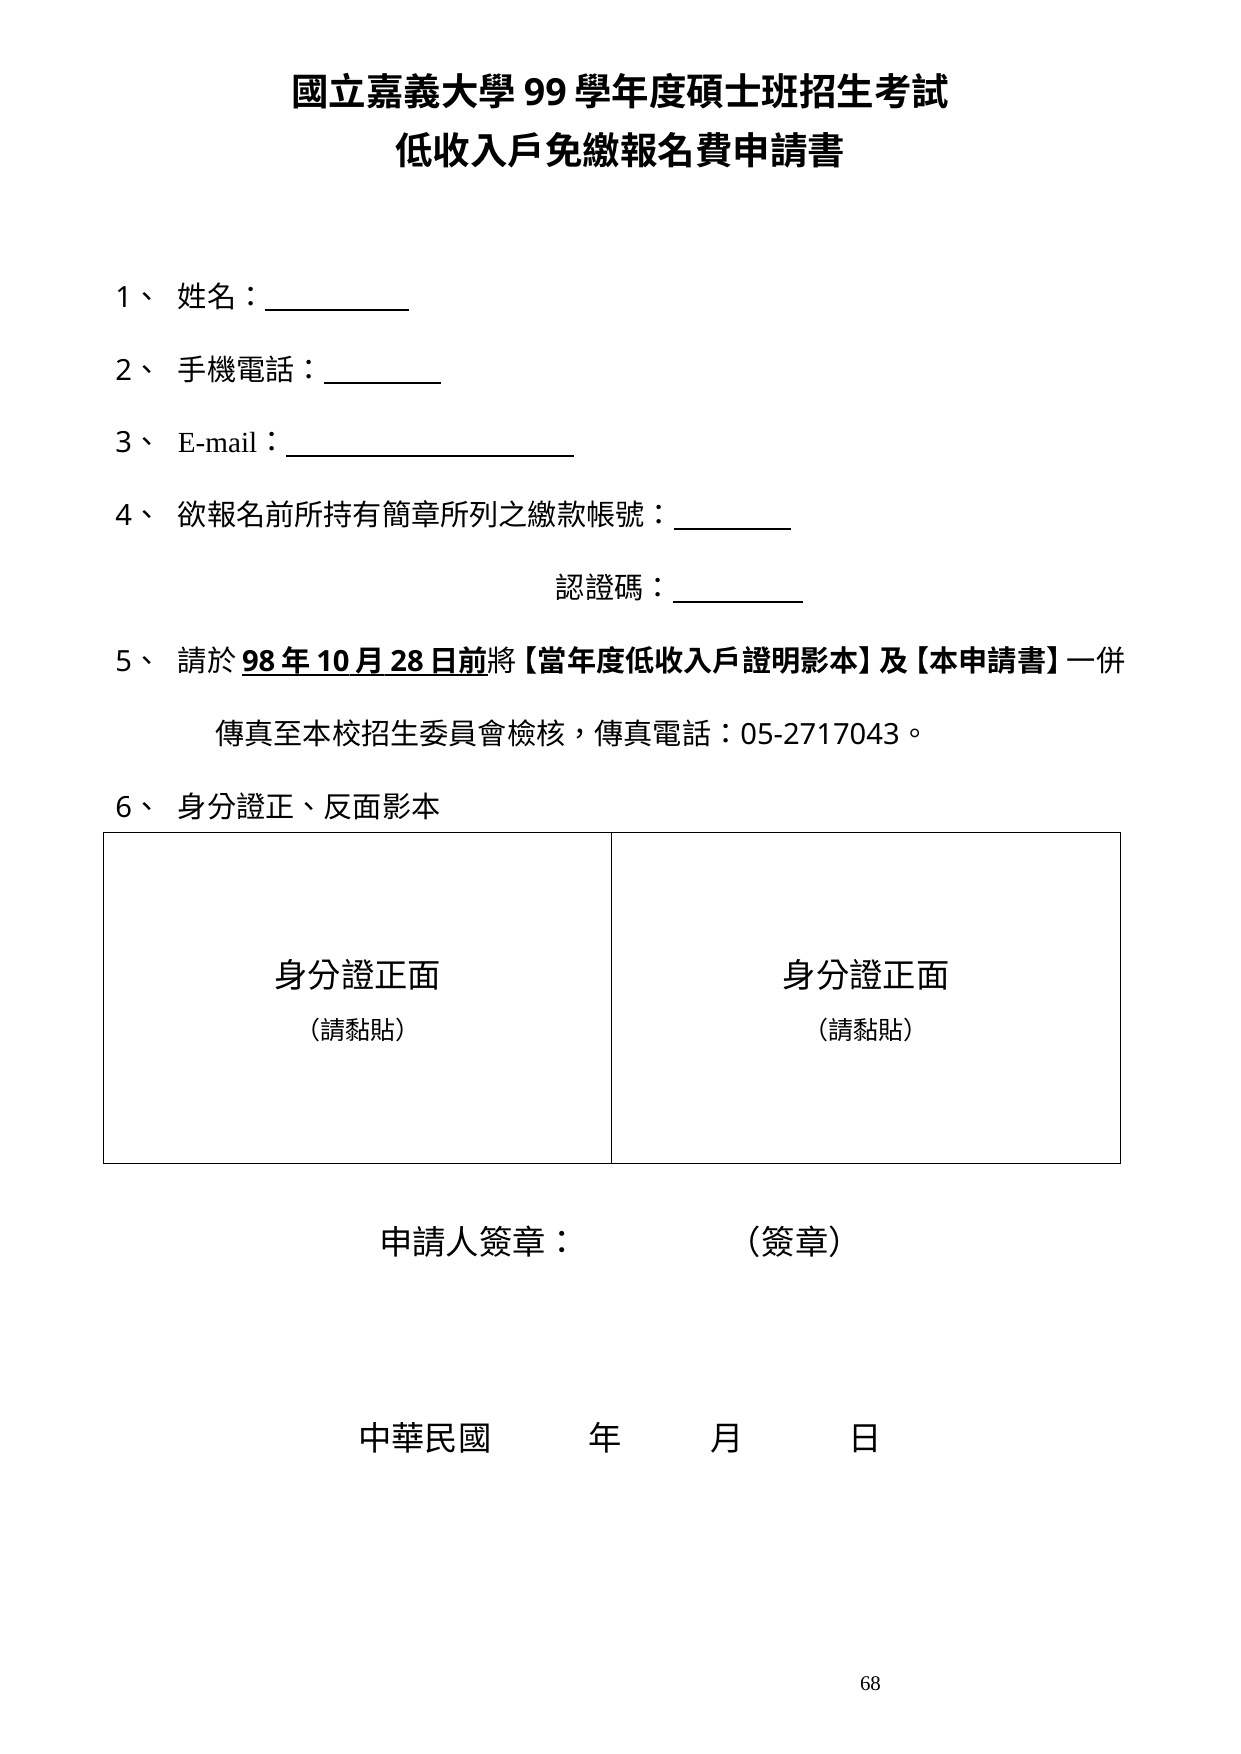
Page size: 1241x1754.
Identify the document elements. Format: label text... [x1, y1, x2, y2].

text 低收入戶免繳報名費申請書 [115, 117, 1125, 176]
list 姓名： [115, 249, 1125, 322]
list 欲報名前所持有簡章所列之繳款帳號： [115, 467, 1125, 540]
text 認證碼： [556, 540, 1125, 613]
table_header 身分證正面 （請黏貼） [104, 833, 611, 1163]
list E-mail： [115, 394, 1125, 467]
table_header 身分證正面 （請黏貼） [612, 833, 1120, 1163]
text 申請人簽章： （簽章） [115, 1216, 1125, 1264]
list 身分證正、反面影本 [115, 759, 1125, 832]
list 手機電話： [115, 322, 1125, 394]
text 中華民國 年 月 日 [115, 1412, 1125, 1460]
list 請於98年10月28日前將【當年度低收入戶證明影本】及【本申請書】一併傳真至本校招生委員會檢核，傳真電話：05-2717043。 [115, 613, 1125, 759]
text 國立嘉義大學99學年度碩士班招生考試 [115, 59, 1125, 117]
